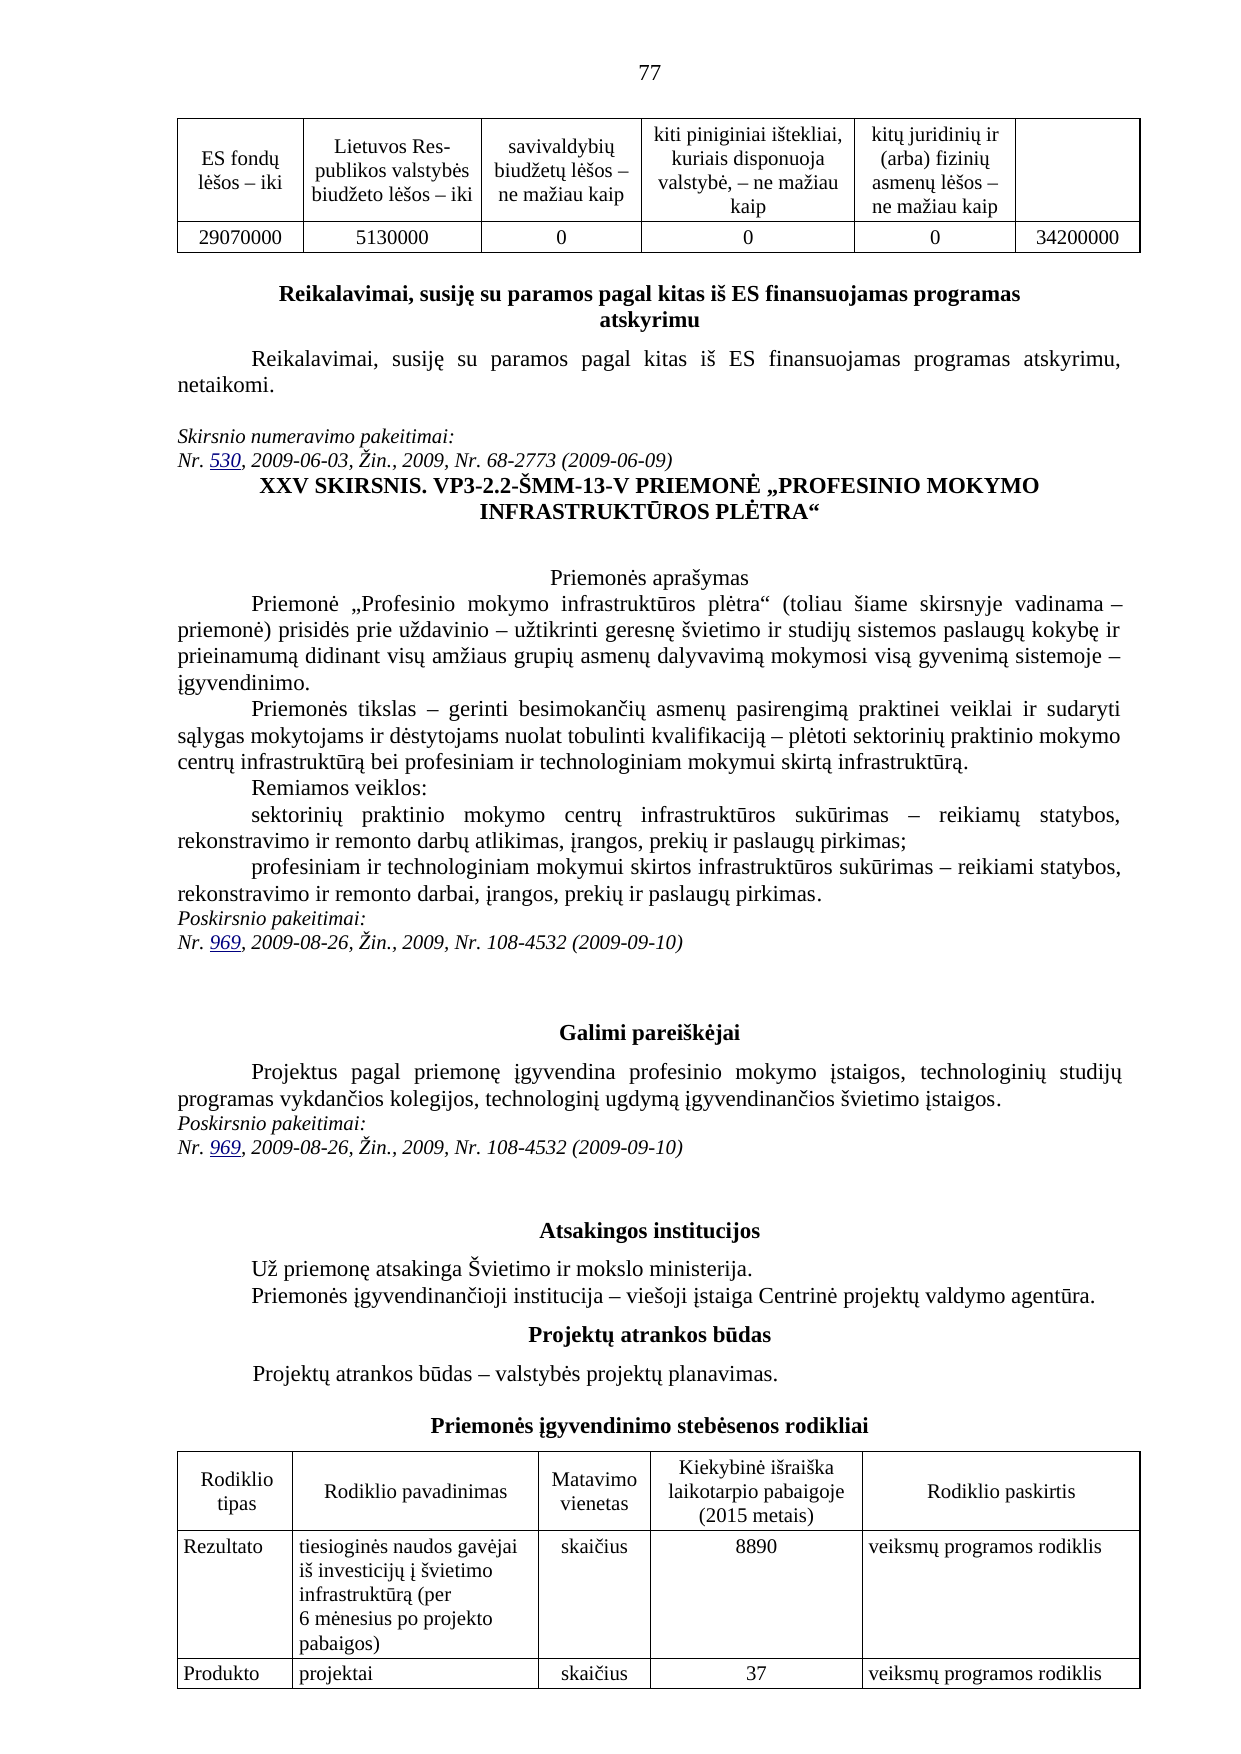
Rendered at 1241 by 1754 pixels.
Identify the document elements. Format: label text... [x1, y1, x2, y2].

table_cell 8890 [651, 1531, 862, 1657]
text Poskirsnio pakeitimai: [177, 1111, 1122, 1135]
table_cell Lietuvos Res­publikos valsty­bės biudžeto lėšos – iki [304, 119, 481, 221]
text Priemonės tikslas – gerinti besimokančių asmenų pasirengimą praktinei veiklai ir sudaryti sąlygas mokytojams ir dėstytojams nuolat tobulinti kvalifikaciją – plėtoti sektorinių praktinio mokymo centrų infrastruktūrą bei profesiniam ir technologiniam mokymui skirtą infrastruktūrą. [177, 695, 1122, 774]
table_cell 5130000 [304, 222, 481, 252]
text sektorinių praktinio mokymo centrų infrastruktūros sukūrimas – reikiamų statybos, rekonstravimo ir remonto darbų atlikimas, įrangos, prekių ir paslaugų pirkimas; [177, 801, 1122, 853]
text Nr. 530, 2009-06-03, Žin., 2009, Nr. 68-2773 (2009-06-09) [177, 448, 1122, 472]
table_cell 29070000 [178, 222, 303, 252]
table_cell ES fondų lėšos – iki [178, 119, 303, 221]
table_cell tiesioginės naudos gavėjai iš investicijų į švietimo infrastruktūrą (per 6 mėnesius po projekto pabaigos) [293, 1531, 538, 1657]
table_cell projektai [293, 1659, 538, 1688]
table_cell Rezultato [178, 1531, 292, 1657]
text Priemonės įgyvendinimo stebėsenos rodikliai [177, 1412, 1122, 1439]
table_cell kitų juridinių ir (arba) fizinių asmenų lėšos – ne mažiau kaip [855, 119, 1015, 221]
table_cell Produkto [178, 1659, 292, 1688]
text Nr. 969, 2009-08-26, Žin., 2009, Nr. 108-4532 (2009-09-10) [177, 930, 1122, 954]
table_cell savivaldybių biudžetų lėšos – ne mažiau kaip [482, 119, 641, 221]
text Priemonė „Profesinio mokymo infrastruktūros plėtra“ (toliau šiame skirsnyje vadinama – priemonė) prisidės prie uždavinio – užtikrinti geresnę švietimo ir studijų sistemos paslaugų kokybę ir prieinamumą didinant visų amžiaus grupių asmenų dalyvavimą mokymosi visą gyvenimą sistemoje – įgyvendinimo. [177, 590, 1122, 695]
text Projektų atrankos būdas [177, 1321, 1122, 1347]
table_header Kiekybinė išraiška laikotarpio pabaigoje (2015 metais) [651, 1452, 862, 1530]
text Poskirsnio pakeitimai: [177, 906, 1122, 930]
text Reikalavimai, susiję su paramos pagal kitas iš ES finansuojamas programas atskyrimu, netaikomi. [177, 345, 1122, 397]
text Už priemonę atsakinga Švietimo ir mokslo ministerija. [177, 1256, 1122, 1282]
table_cell 34200000 [1016, 222, 1139, 252]
text Projektus pagal priemonę įgyvendina profesinio mokymo įstaigos, technologinių studijų programas vykdančios kolegijos, technologinį ugdymą įgyvendinančios švietimo įstaigos. [177, 1058, 1122, 1111]
table_header Rodiklio tipas [178, 1452, 292, 1530]
table_cell 0 [482, 222, 641, 252]
text Priemonės aprašymas [177, 563, 1122, 590]
text XXV SKIRSNIS. VP3-2.2-ŠMM-13-V PRIEMONĖ „PROFESINIO MOKYMO INFRASTRUKTŪROS PLĖTRA“ [177, 472, 1122, 525]
text Remiamos veiklos: [177, 774, 1122, 801]
text Nr. 969, 2009-08-26, Žin., 2009, Nr. 108-4532 (2009-09-10) [177, 1135, 1122, 1159]
table_cell 37 [651, 1659, 862, 1688]
table_header Matavimo vienetas [539, 1452, 650, 1530]
text Atsakingos institucijos [177, 1217, 1122, 1243]
text Skirsnio numeravimo pakeitimai: [177, 424, 1122, 448]
table_header Rodiklio paskirtis [863, 1452, 1139, 1530]
table_cell skaičius [539, 1531, 650, 1657]
table_cell 0 [855, 222, 1015, 252]
text Galimi pareiškėjai [177, 1019, 1122, 1046]
table_cell veiksmų programos rodiklis [863, 1659, 1139, 1688]
table_cell 0 [642, 222, 854, 252]
table_cell veiksmų programos rodiklis [863, 1531, 1139, 1657]
table_cell skaičius [539, 1659, 650, 1688]
table_header Rodiklio pavadinimas [293, 1452, 538, 1530]
text profesiniam ir technologiniam mokymui skirtos infrastruktūros sukūrimas – reikiami statybos, rekonstravimo ir remonto darbai, įrangos, prekių ir paslaugų pirkimas. [177, 853, 1122, 906]
text Projektų atrankos būdas – valstybės projektų planavimas. [215, 1359, 1122, 1386]
table_header [1016, 119, 1139, 221]
text Reikalavimai, susiję su paramos pagal kitas iš ES finansuojamas programas atskyrimu [177, 279, 1122, 332]
table_cell kiti piniginiai ištekliai, kuriais disponuoja valstybė, – ne mažiau kaip [642, 119, 854, 221]
text Priemonės įgyvendinančioji institucija – viešoji įstaiga Centrinė projektų valdymo agentūra. [177, 1282, 1122, 1308]
